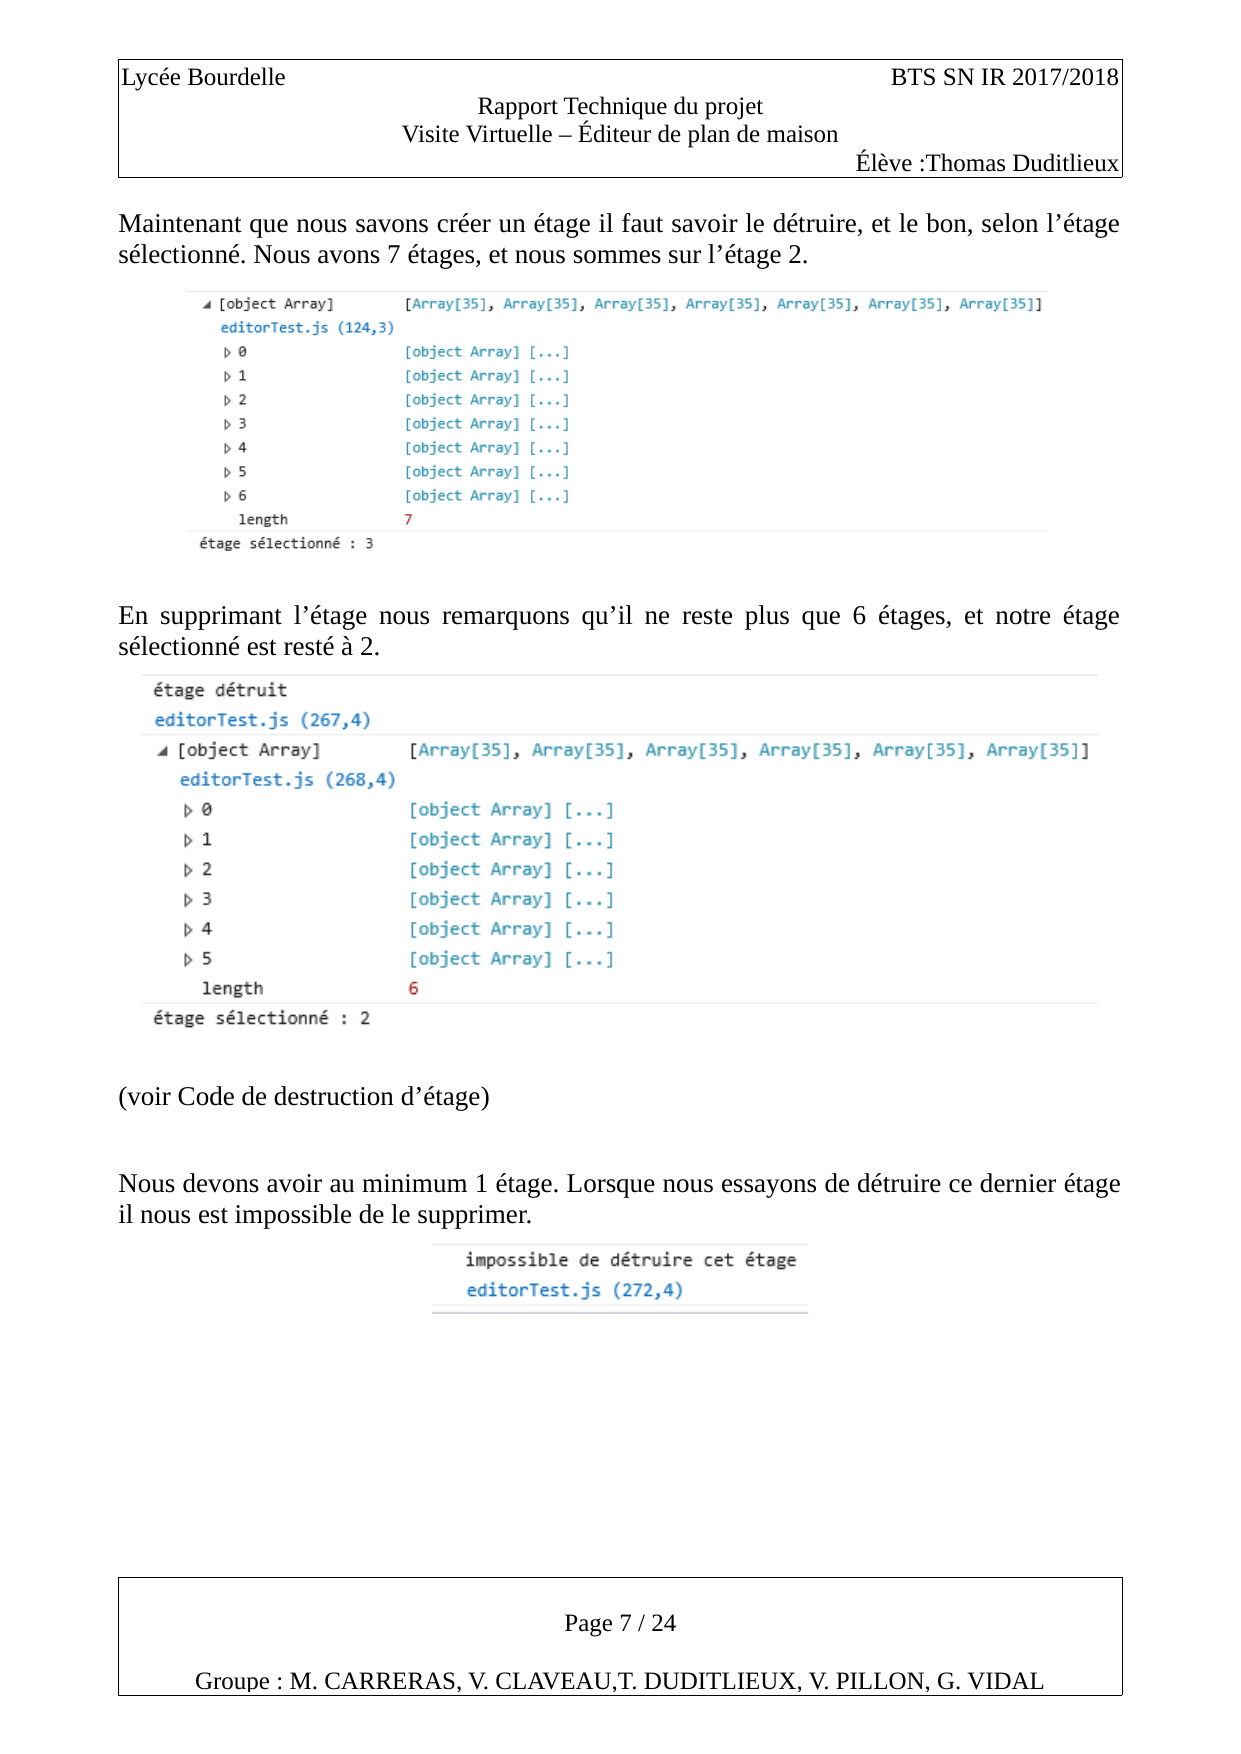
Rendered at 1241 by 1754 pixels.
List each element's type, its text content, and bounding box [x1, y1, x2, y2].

text Maintenant que nous savons créer un étage il faut savoir le détruire, et le bon, selon l’étage sélectionné. Nous avons 7 étages, et nous sommes sur l’étage 2. [118, 207, 1122, 269]
picture [431, 1242, 809, 1314]
text (voir Code de destruction d’étage) [118, 1080, 1122, 1111]
text En supprimant l’étage nous remarquons qu’il ne reste plus que 6 étages, et notre étage sélectionné est resté à 2. [118, 599, 1122, 661]
picture [142, 673, 1099, 1037]
text Nous devons avoir au minimum 1 étage. Lorsque nous essayons de détruire ce dernier étage il nous est impossible de le supprimer. [118, 1167, 1122, 1229]
picture [187, 291, 1049, 556]
